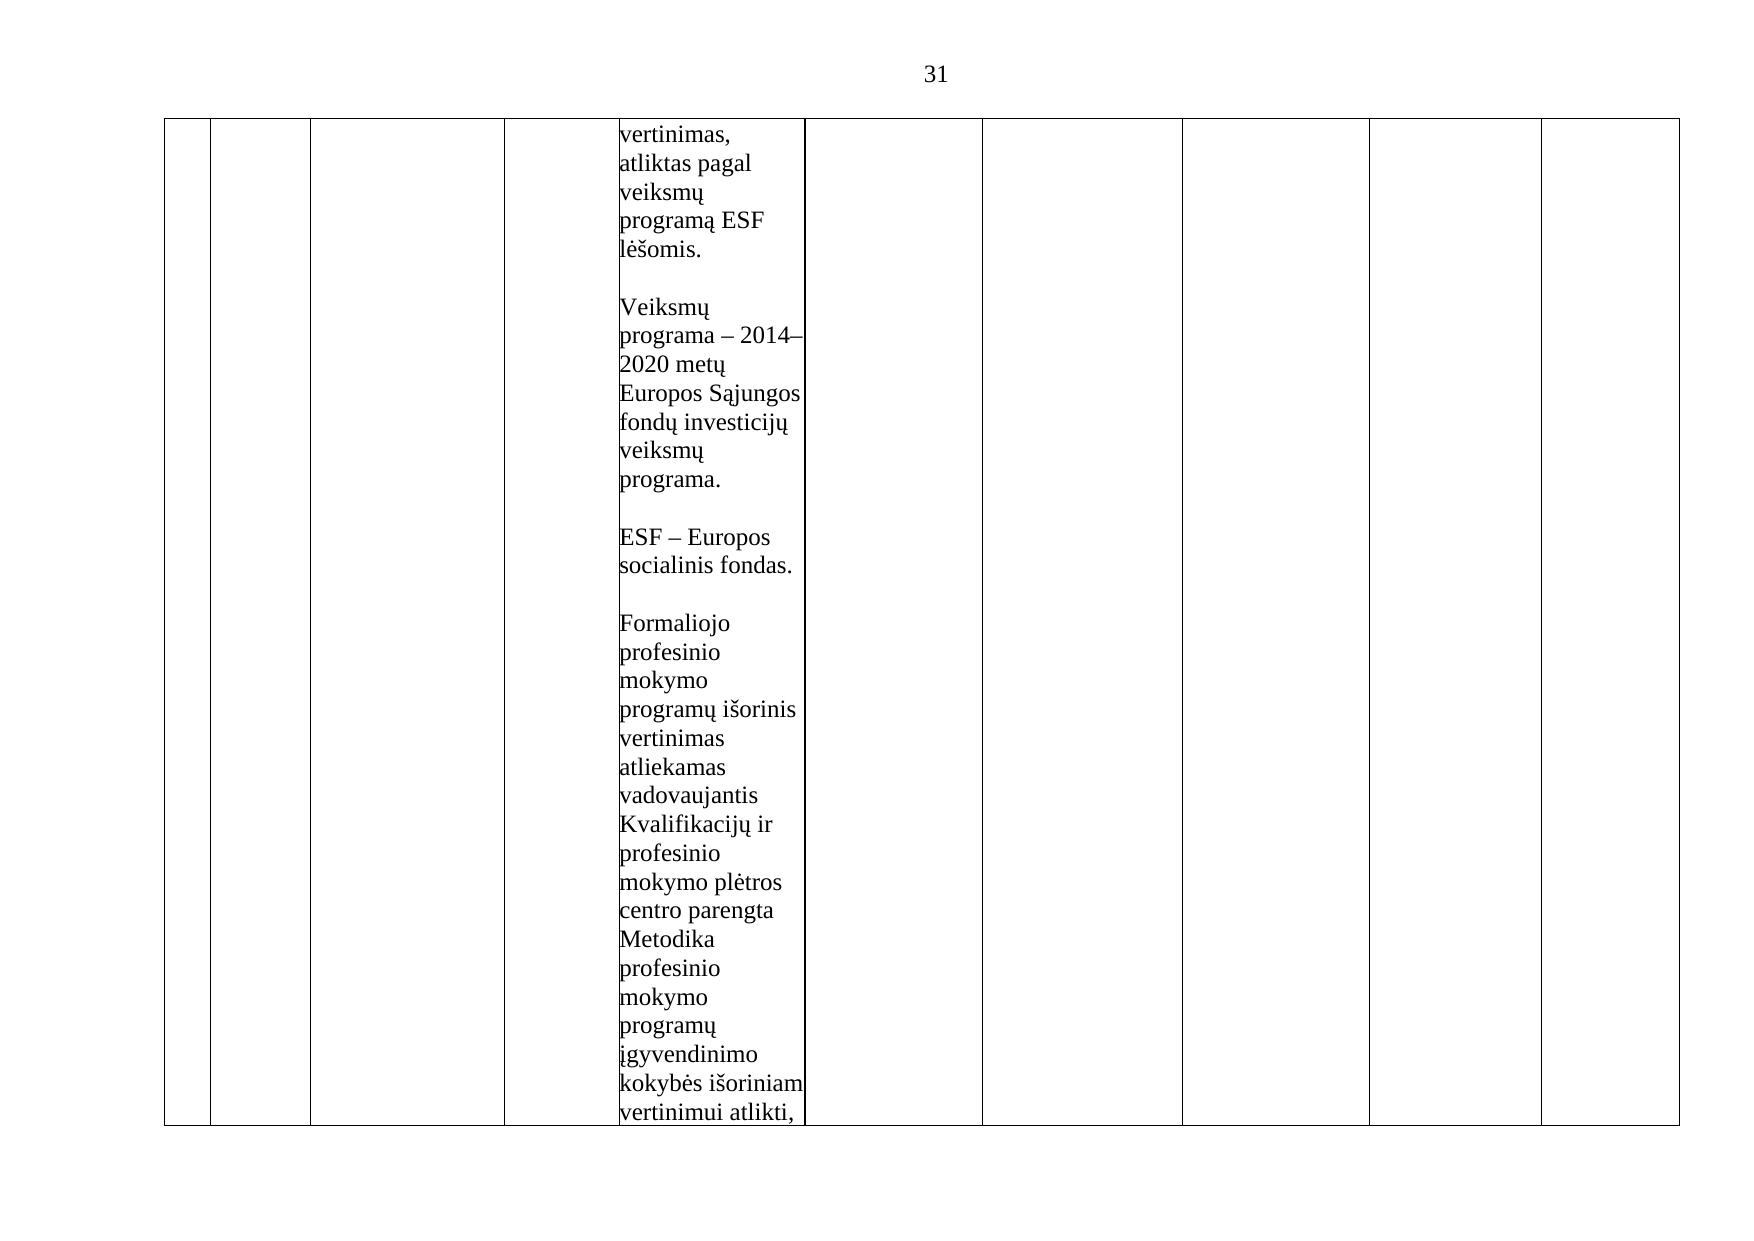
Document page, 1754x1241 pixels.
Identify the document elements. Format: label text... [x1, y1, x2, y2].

table_cell [1542, 119, 1679, 1125]
table_cell [1183, 119, 1369, 1125]
table_cell [165, 119, 210, 1125]
table_cell [983, 119, 1182, 1125]
table_cell vertinimas, atliktas pagal veiksmų programą ESF lėšomis. Veiksmų programa – 2014–2020 metų Europos Sąjungos fondų investicijų veiksmų programa. ESF – Europos socialinis fondas. Formaliojo profesinio mokymo programų išorinis vertinimas atliekamas vadovaujantis Kvalifikacijų ir profesinio mokymo plėtros centro parengta Metodika profesinio mokymo programų įgyvendinimo kokybės išoriniam vertinimui atlikti, [620, 119, 804, 1125]
table_cell [806, 119, 982, 1125]
table_cell [505, 119, 619, 1125]
table_cell [211, 119, 310, 1125]
table_cell [1370, 119, 1541, 1125]
table_cell [311, 119, 504, 1125]
